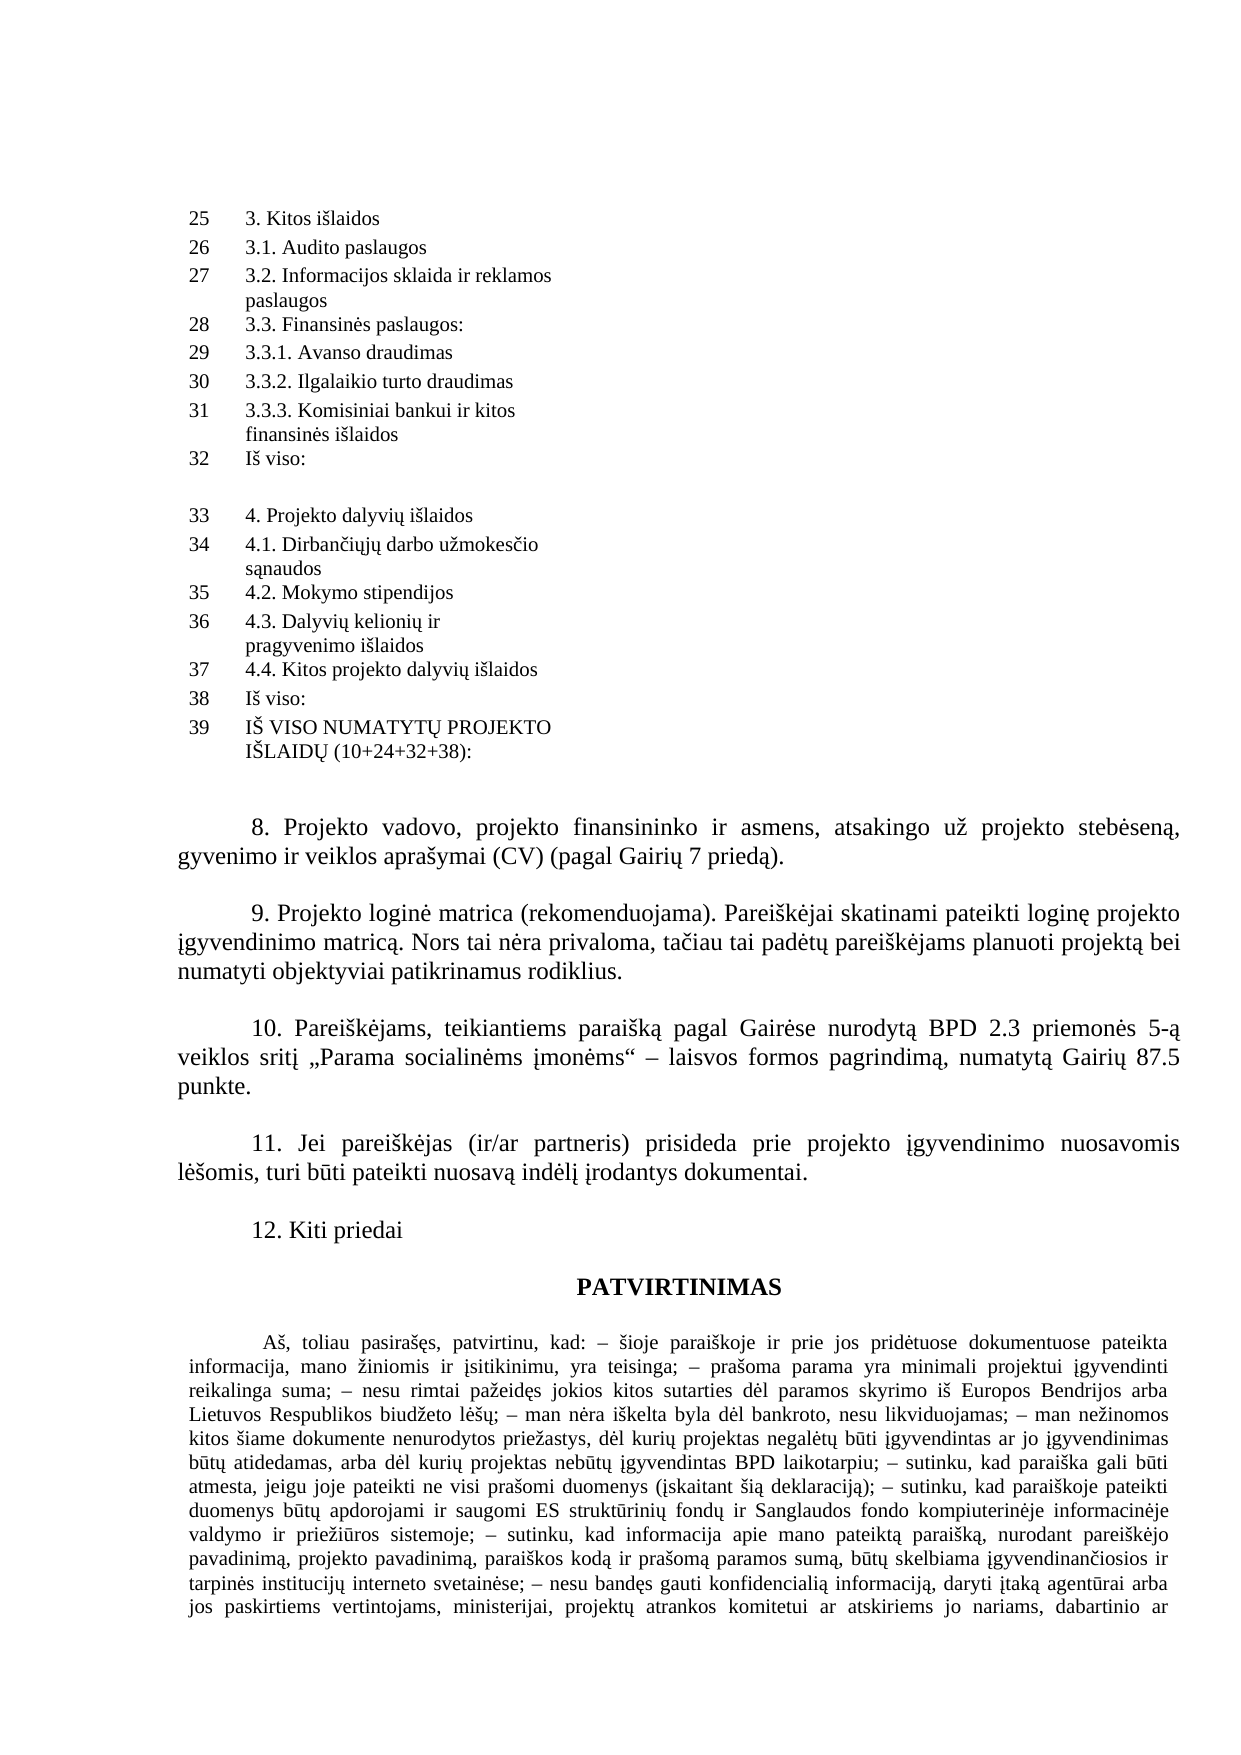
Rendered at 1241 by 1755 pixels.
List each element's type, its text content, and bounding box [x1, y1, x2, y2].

table_cell 39 [177, 715, 234, 783]
table_cell Iš viso: [234, 686, 566, 715]
text PATVIRTINIMAS [177, 1272, 1181, 1301]
table_cell [566, 609, 1181, 657]
table_cell 4.1. Dirbančiųjų darbo užmokesčio sąnaudos [234, 532, 566, 580]
table_cell 30 [177, 369, 234, 398]
table_cell [566, 532, 1181, 580]
table_cell 4. Projekto dalyvių išlaidos [234, 504, 566, 532]
table_cell 28 [177, 312, 234, 340]
table_cell [566, 235, 1181, 263]
table_cell [566, 312, 1181, 340]
table_cell IŠ VISO NUMATYTŲ PROJEKTO IŠLAIDŲ (10+24+32+38): [234, 715, 566, 783]
table_cell 34 [177, 532, 234, 580]
text 11. Jei pareiškėjas (ir/ar partneris) prisideda prie projekto įgyvendinimo nuosavomis lėšomis, turi būti pateikti nuosavą indėlį įrodantys dokumentai. [177, 1128, 1181, 1186]
table_cell 3.3.3. Komisiniai bankui ir kitos finansinės išlaidos [234, 398, 566, 446]
table_cell [566, 686, 1181, 715]
table_cell 29 [177, 340, 234, 369]
table_cell [566, 475, 1181, 503]
table_cell [566, 657, 1181, 686]
table_cell [566, 446, 1181, 475]
table_cell 26 [177, 235, 234, 263]
table_cell 4.3. Dalyvių kelionių ir pragyvenimo išlaidos [234, 609, 566, 657]
table_cell [234, 177, 566, 206]
table_header Aš, toliau pasirašęs, patvirtinu, kad: – šioje paraiškoje ir prie jos pridėtuose dokumentuose pateikta informacija, mano žiniomis ir įsitikinimu, yra teisinga; – prašoma parama yra minimali projektui įgyvendinti reikalinga suma; – nesu rimtai pažeidęs jokios kitos sutarties dėl paramos skyrimo iš Europos Bendrijos arba Lietuvos Respublikos biudžeto lėšų; – man nėra iškelta byla dėl bankroto, nesu likviduojamas; – man nežinomos kitos šiame dokumente nenurodytos priežastys, dėl kurių projektas negalėtų būti įgyvendintas ar jo įgyvendinimas būtų atidedamas, arba dėl kurių projektas nebūtų įgyvendintas BPD laikotarpiu; – sutinku, kad paraiška gali būti atmesta, jeigu joje pateikti ne visi prašomi duomenys (įskaitant šią deklaraciją); – sutinku, kad paraiškoje pateikti duomenys būtų apdorojami ir saugomi ES struktūrinių fondų ir Sanglaudos fondo kompiuterinėje informacinėje valdymo ir priežiūros sistemoje; – sutinku, kad informacija apie mano pateiktą paraišką, nurodant pareiškėjo pavadinimą, projekto pavadinimą, paraiškos kodą ir prašomą paramos sumą, būtų skelbiama įgyvendinančiosios ir tarpinės institucijų interneto svetainėse; – nesu bandęs gauti konfidencialią informaciją, daryti įtaką agentūrai arba jos paskirtiems vertintojams, ministerijai, projektų atrankos komitetui ar atskiriems jo nariams, dabartinio ar [177, 1330, 1181, 1618]
table_cell 25 [177, 206, 234, 235]
text 12. Kiti priedai [177, 1215, 1181, 1243]
table_cell [566, 715, 1181, 783]
table_cell 3. Kitos išlaidos [234, 206, 566, 235]
table_cell [566, 398, 1181, 446]
table_cell 3.2. Informacijos sklaida ir reklamos paslaugos [234, 264, 566, 312]
table_cell 3.3.2. Ilgalaikio turto draudimas [234, 369, 566, 398]
table_cell 35 [177, 580, 234, 609]
text 8. Projekto vadovo, projekto finansininko ir asmens, atsakingo už projekto stebėseną, gyvenimo ir veiklos aprašymai (CV) (pagal Gairių 7 priedą). [177, 812, 1181, 870]
table_cell [566, 369, 1181, 398]
table_cell Iš viso: [234, 446, 566, 475]
table_cell 3.1. Audito paslaugos [234, 235, 566, 263]
table_cell [177, 177, 234, 206]
table_cell 27 [177, 264, 234, 312]
table_cell [566, 504, 1181, 532]
table_cell [566, 206, 1181, 235]
table_cell 32 [177, 446, 234, 475]
table_cell [566, 177, 1181, 206]
table_cell 4.4. Kitos projekto dalyvių išlaidos [234, 657, 566, 686]
table_cell [566, 340, 1181, 369]
table_cell 33 [177, 504, 234, 532]
table_cell 31 [177, 398, 234, 446]
table_cell 38 [177, 686, 234, 715]
table_cell 37 [177, 657, 234, 686]
table_cell [234, 475, 566, 503]
table_cell 4.2. Mokymo stipendijos [234, 580, 566, 609]
table_cell 3.3.1. Avanso draudimas [234, 340, 566, 369]
table_cell [566, 580, 1181, 609]
table_cell [177, 475, 234, 503]
text 9. Projekto loginė matrica (rekomenduojama). Pareiškėjai skatinami pateikti loginę projekto įgyvendinimo matricą. Nors tai nėra privaloma, tačiau tai padėtų pareiškėjams planuoti projektą bei numatyti objektyviai patikrinamus rodiklius. [177, 898, 1181, 985]
table_cell 3.3. Finansinės paslaugos: [234, 312, 566, 340]
text 10. Pareiškėjams, teikiantiems paraišką pagal Gairėse nurodytą BPD 2.3 priemonės 5-ą veiklos sritį „Parama socialinėms įmonėms“ – laisvos formos pagrindimą, numatytą Gairių 87.5 punkte. [177, 1013, 1181, 1100]
table_cell 36 [177, 609, 234, 657]
table_cell [566, 264, 1181, 312]
